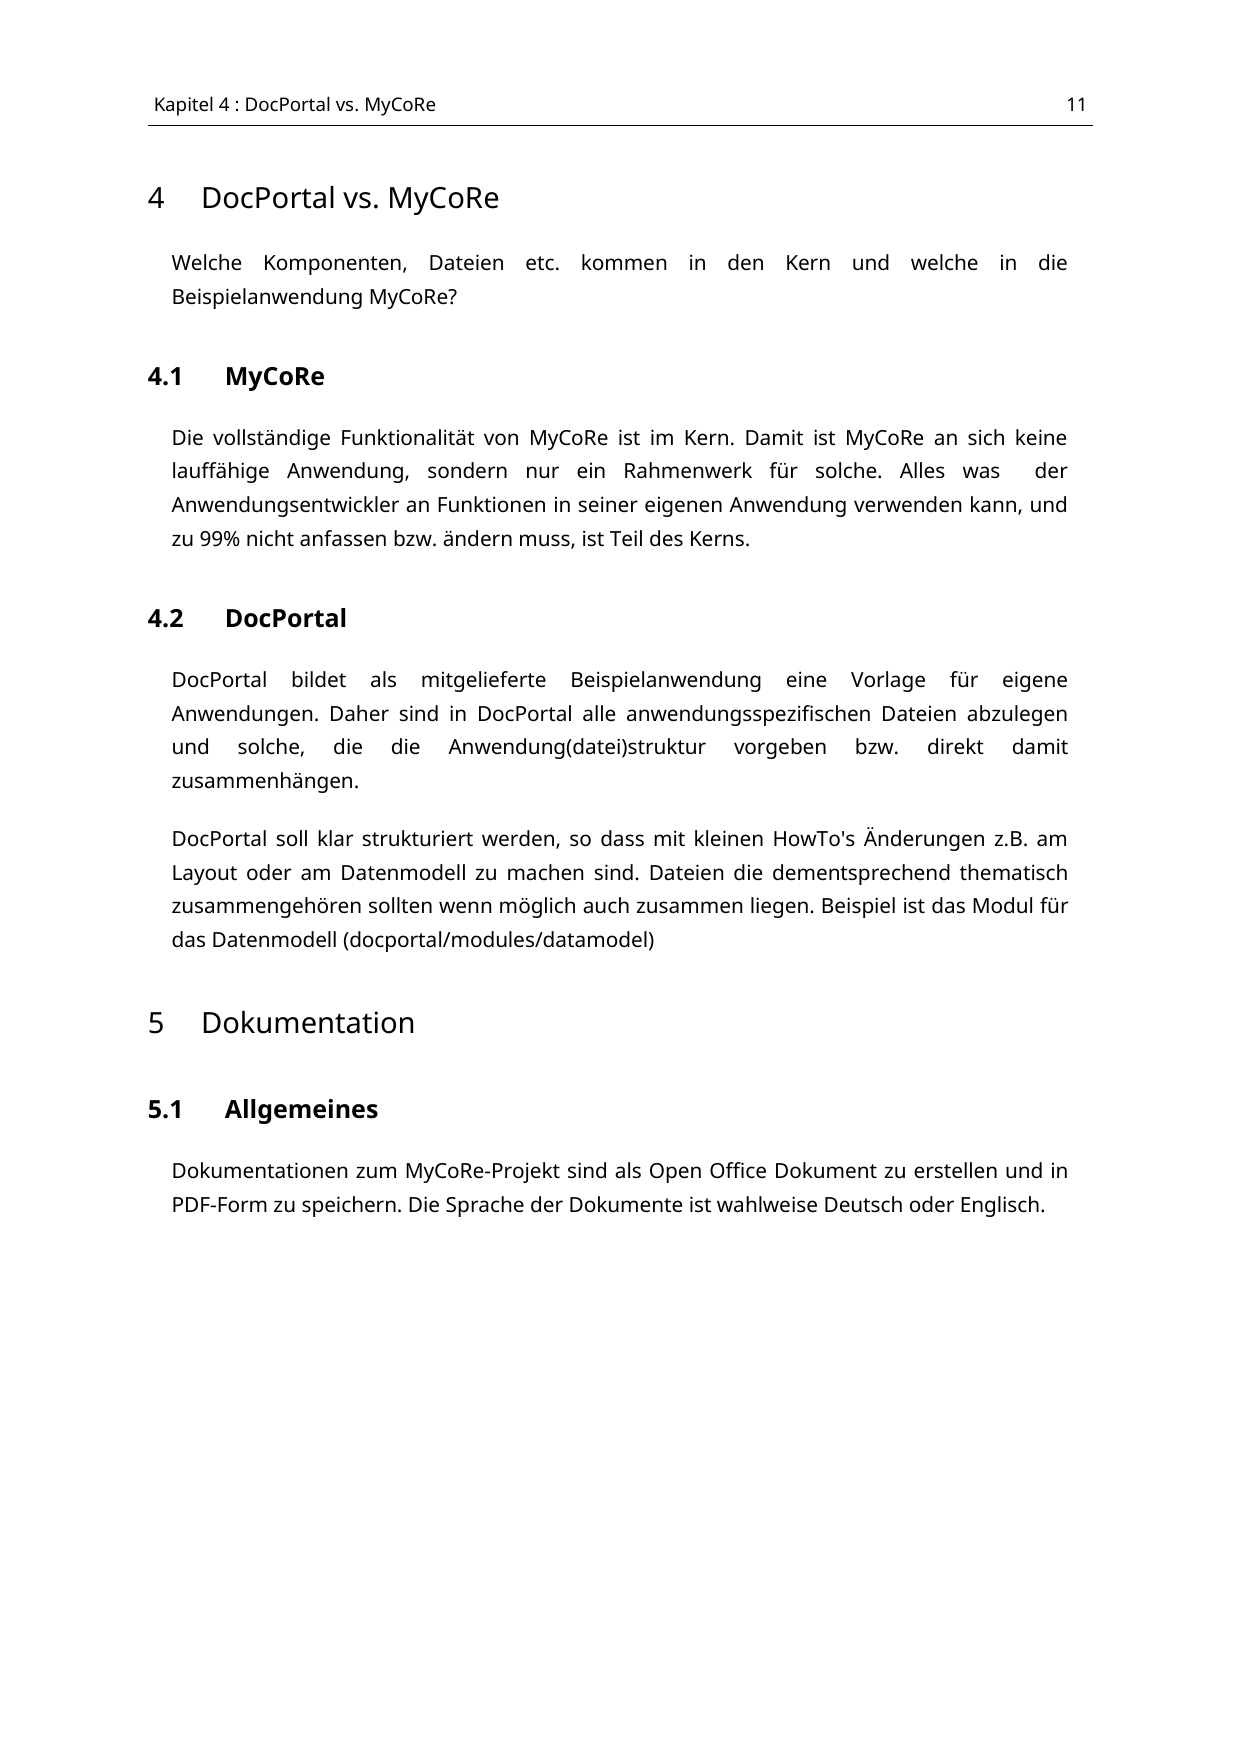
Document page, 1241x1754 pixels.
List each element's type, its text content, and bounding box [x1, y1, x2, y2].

text Dokumentationen zum MyCoRe-Projekt sind als Open Office Dokument zu erstellen und in PDF-Form zu speichern. Die Sprache der Dokumente ist wahlweise Deutsch oder Englisch. [171, 1156, 1069, 1218]
text Die vollständige Funktionalität von MyCoRe ist im Kern. Damit ist MyCoRe an sich keine lauffähige Anwendung, sondern nur ein Rahmenwerk für solche. Alles was der Anwendungsentwickler an Funktionen in seiner eigenen Anwendung verwenden kann, und zu 99% nicht anfassen bzw. ändern muss, ist Teil des Kerns. [171, 423, 1069, 552]
subtitle DocPortal vs. MyCoRe [148, 177, 1092, 217]
subtitle Dokumentation [148, 1003, 1092, 1042]
subtitle Allgemeines [148, 1092, 1092, 1126]
text DocPortal soll klar strukturiert werden, so dass mit kleinen HowTo's Änderungen z.B. am Layout oder am Datenmodell zu machen sind. Dateien die dementsprechend thematisch zusammengehören sollten wenn möglich auch zusammen liegen. Beispiel ist das Modul für das Datenmodell (docportal/modules/datamodel) [171, 824, 1069, 953]
text DocPortal bildet als mitgelieferte Beispielanwendung eine Vorlage für eigene Anwendungen. Daher sind in DocPortal alle anwendungsspezifischen Dateien abzulegen und solche, die die Anwendung(datei)struktur vorgeben bzw. direkt damit zusammenhängen. [171, 665, 1069, 794]
text Welche Komponenten, Dateien etc. kommen in den Kern und welche in die Beispielanwendung MyCoRe? [171, 248, 1069, 310]
subtitle MyCoRe [148, 358, 1092, 392]
subtitle DocPortal [148, 601, 1092, 634]
